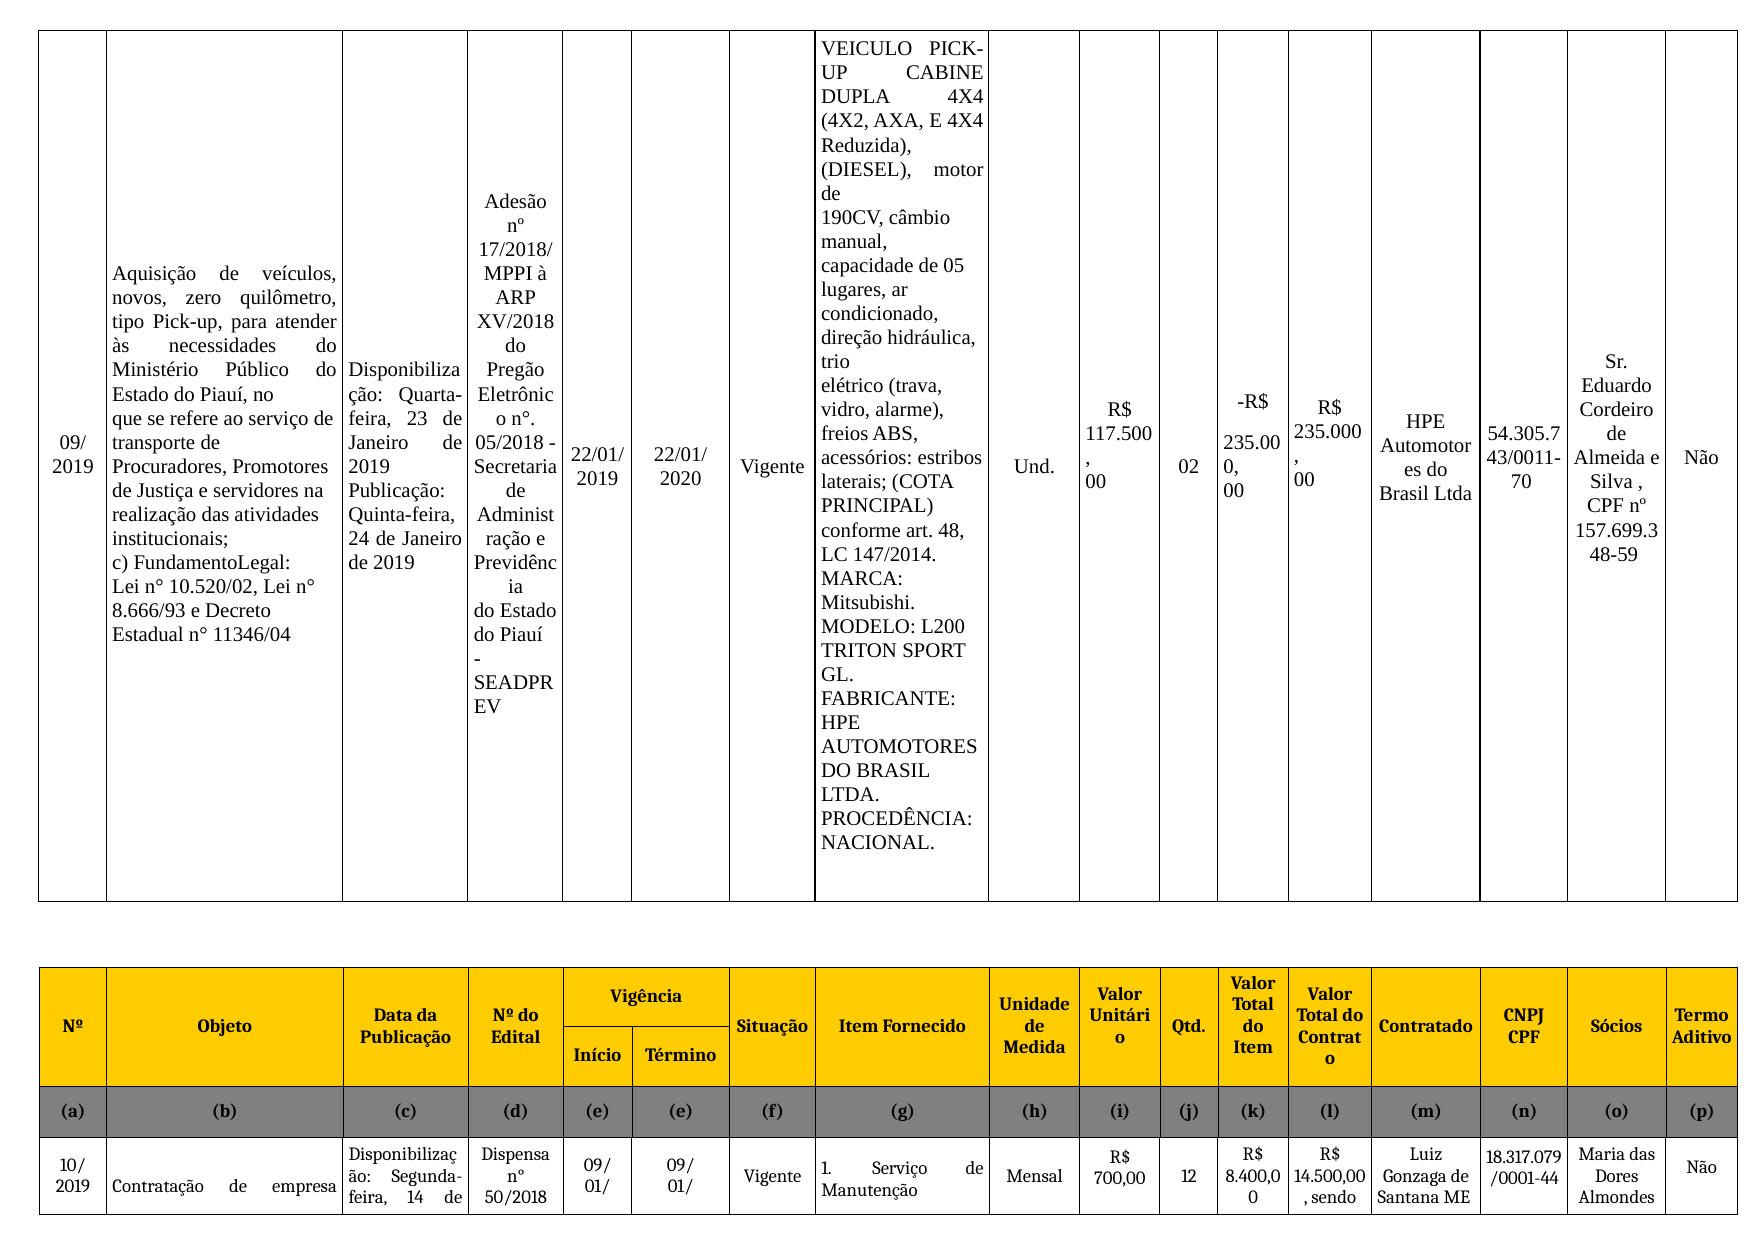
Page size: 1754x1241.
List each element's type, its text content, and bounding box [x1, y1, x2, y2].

table_cell Disponibilização: Segunda-feira, 14 de [343, 1138, 468, 1214]
table_cell R$ 235.000, 00 [1289, 31, 1371, 901]
table_cell 1. Serviço de Manutenção [816, 1138, 989, 1214]
table_cell R$ 14.500,00, sendo [1289, 1138, 1371, 1214]
table_cell (b) [107, 1087, 343, 1137]
table_header Unidade de Medida [990, 968, 1079, 1086]
table_header Objeto [107, 968, 343, 1086]
table_cell (n) [1481, 1087, 1567, 1137]
table_header Termo Aditivo [1667, 968, 1737, 1086]
table_cell Aquisição de veículos, novos, zero quilômetro, tipo Pick-up, para atender às necessidades do Ministério Público do Estado do Piauí, no que se refere ao serviço de transporte de Procuradores, Promotores de Justiça e servidores na realização das atividades institucionais; c) FundamentoLegal: Lei n° 10.520/02, Lei n° 8.666/93 e Decreto Estadual n° 11346/04 [107, 31, 342, 901]
table_cell R$ 8.400,00 [1218, 1138, 1288, 1214]
table_cell 09/ 2019 [39, 31, 106, 901]
table_cell 10/ 2019 [40, 1138, 106, 1214]
table_cell 22/01/ 2020 [632, 31, 729, 901]
table_cell Dispensa n° 50/2018 [469, 1138, 563, 1214]
table_header Sócios [1568, 968, 1666, 1086]
table_cell (j) [1161, 1087, 1218, 1137]
table_header CNPJ CPF [1481, 968, 1567, 1086]
table_cell Adesão nº 17/2018/MPPI à ARP XV/2018 do Pregão Eletrônico n°. 05/2018 - Secretaria de Administração e Previdência do Estado do Piauí - SEADPREV [468, 31, 562, 901]
table_cell Término [633, 1027, 729, 1086]
table_cell Und. [989, 31, 1079, 901]
table_cell Vigente [730, 31, 814, 901]
table_cell 02 [1160, 31, 1217, 901]
table_cell (c) [344, 1087, 468, 1137]
table_header Nº [40, 968, 106, 1086]
table_cell VEICULO PICK-UP CABINE DUPLA 4X4 (4X2, AXA, E 4X4 Reduzida), (DIESEL), motor de 190CV, câmbio manual, capacidade de 05 lugares, ar condicionado, direção hidráulica, trio elétrico (trava, vidro, alarme), freios ABS, acessórios: estribos laterais; (COTA PRINCIPAL) conforme art. 48, LC 147/2014. MARCA: Mitsubishi. MODELO: L200 TRITON SPORT GL. FABRICANTE: HPE AUTOMOTORES DO BRASIL LTDA. PROCEDÊNCIA: NACIONAL. [816, 31, 988, 901]
table_header Nº do Edital [469, 968, 563, 1086]
table_cell (o) [1568, 1087, 1666, 1137]
table_cell Contratação de empresa [107, 1138, 342, 1214]
table_cell Vigente [730, 1138, 815, 1214]
table_cell 22/01/2019 [563, 31, 631, 901]
table_header Situação [730, 968, 815, 1086]
table_cell (f) [730, 1087, 815, 1137]
table_cell 09/ 01/ [564, 1138, 631, 1214]
table_cell HPE Automotores do Brasil Ltda [1372, 31, 1479, 901]
table_header Valor Total do Item [1219, 968, 1288, 1086]
table_cell (h) [990, 1087, 1079, 1137]
table_cell (a) [40, 1087, 106, 1137]
table_header Item Fornecido [816, 968, 989, 1086]
table_header Valor Total do Contrato [1289, 968, 1371, 1086]
table_cell 18.317.079/0001-44 [1481, 1138, 1567, 1214]
table_cell (k) [1219, 1087, 1288, 1137]
table_cell Sr. Eduardo Cordeiro de Almeida e Silva , CPF nº 157.699.348-59 [1568, 31, 1665, 901]
table_cell (g) [816, 1087, 989, 1137]
table_cell (m) [1372, 1087, 1480, 1137]
table_cell Luiz Gonzaga de Santana ME [1372, 1138, 1480, 1214]
table_cell Mensal [990, 1138, 1079, 1214]
table_header Contratado [1372, 968, 1480, 1086]
table_cell (e) [633, 1087, 729, 1137]
table_header Vigência [564, 968, 729, 1026]
table_cell (d) [469, 1087, 563, 1137]
table_cell 54.305.743/0011-70 [1481, 31, 1567, 901]
table_cell (e) [564, 1087, 632, 1137]
table_cell R$ 117.500, 00 [1080, 31, 1159, 901]
table_cell 12 [1160, 1138, 1217, 1214]
table_cell (l) [1289, 1087, 1371, 1137]
table_cell (i) [1080, 1087, 1160, 1137]
table_cell Não [1666, 31, 1737, 901]
table_cell (p) [1667, 1087, 1737, 1137]
table_cell Não [1666, 1138, 1737, 1214]
table_cell Disponibilização: Quarta-feira, 23 de Janeiro de 2019 Publicação: Quinta-feira, 24 de Janeiro de 2019 [343, 31, 467, 901]
table_cell -R$ 235.000, 00 [1218, 31, 1288, 901]
table_cell R$ 700,00 [1080, 1138, 1159, 1214]
table_cell Maria das Dores Almondes [1568, 1138, 1665, 1214]
table_cell 09/ 01/ [632, 1138, 729, 1214]
table_cell Início [564, 1027, 632, 1086]
table_header Data da Publicação [344, 968, 468, 1086]
table_header Qtd. [1161, 968, 1218, 1086]
table_header Valor Unitário [1080, 968, 1160, 1086]
